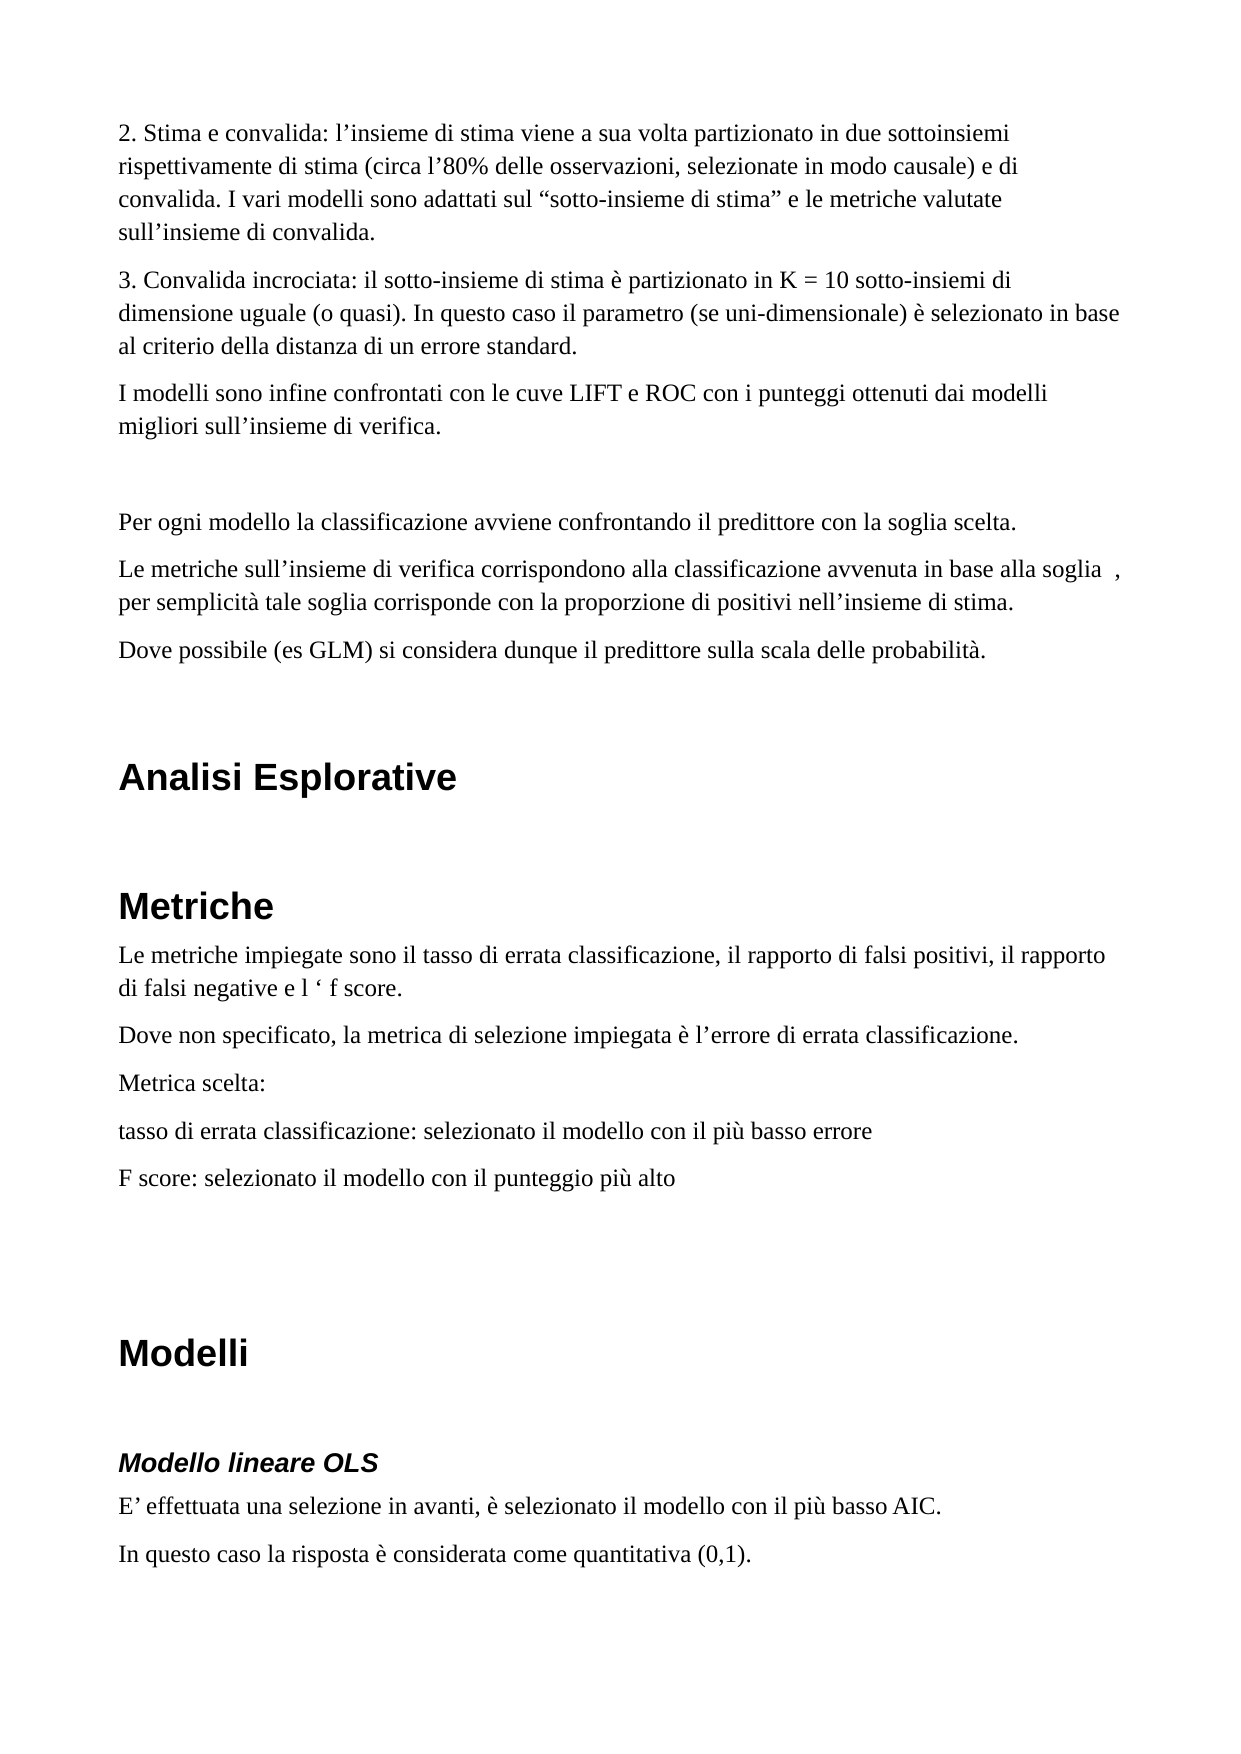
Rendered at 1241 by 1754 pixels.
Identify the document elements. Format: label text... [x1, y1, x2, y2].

text 3. Convalida incrociata: il sotto-insieme di stima è partizionato in K = 10 sotto-insiemi di dimensione uguale (o quasi). In questo caso il parametro (se uni-dimensionale) è selezionato in base al criterio della distanza di un errore standard. [118, 265, 1122, 359]
text Metrica scelta: [118, 1068, 1122, 1097]
text I modelli sono infine confrontati con le cuve LIFT e ROC con i punteggi ottenuti dai modelli migliori sull’insieme di verifica. [118, 378, 1122, 440]
text F score: selezionato il modello con il punteggio più alto [118, 1163, 1122, 1192]
subtitle Modelli [118, 1331, 1122, 1375]
text Dove non specificato, la metrica di selezione impiegata è l’errore di errata classificazione. [118, 1021, 1122, 1049]
text Le metriche impiegate sono il tasso di errata classificazione, il rapporto di falsi positivi, il rapporto di falsi negative e l ‘ f score. [118, 940, 1122, 1002]
text Le metriche sull’insieme di verifica corrispondono alla classificazione avvenuta in base alla soglia , per semplicità tale soglia corrisponde con la proporzione di positivi nell’insieme di stima. [118, 554, 1122, 616]
subtitle Metriche [118, 884, 1122, 927]
text Dove possibile (es GLM) si considera dunque il predittore sulla scala delle probabilità. [118, 635, 1122, 664]
text tasso di errata classificazione: selezionato il modello con il più basso errore [118, 1116, 1122, 1144]
text Per ogni modello la classificazione avviene confrontando il predittore con la soglia scelta. [118, 507, 1122, 535]
text 2. Stima e convalida: l’insieme di stima viene a sua volta partizionato in due sottoinsiemi rispettivamente di stima (circa l’80% delle osservazioni, selezionate in modo causale) e di convalida. I vari modelli sono adattati sul “sotto-insieme di stima” e le metriche valutate sull’insieme di convalida. [118, 118, 1122, 246]
subtitle Modello lineare OLS [118, 1447, 1122, 1479]
text In questo caso la risposta è considerata come quantitativa (0,1). [118, 1539, 1122, 1568]
text E’ effettuata una selezione in avanti, è selezionato il modello con il più basso AIC. [118, 1491, 1122, 1520]
subtitle Analisi Esplorative [118, 755, 1122, 799]
